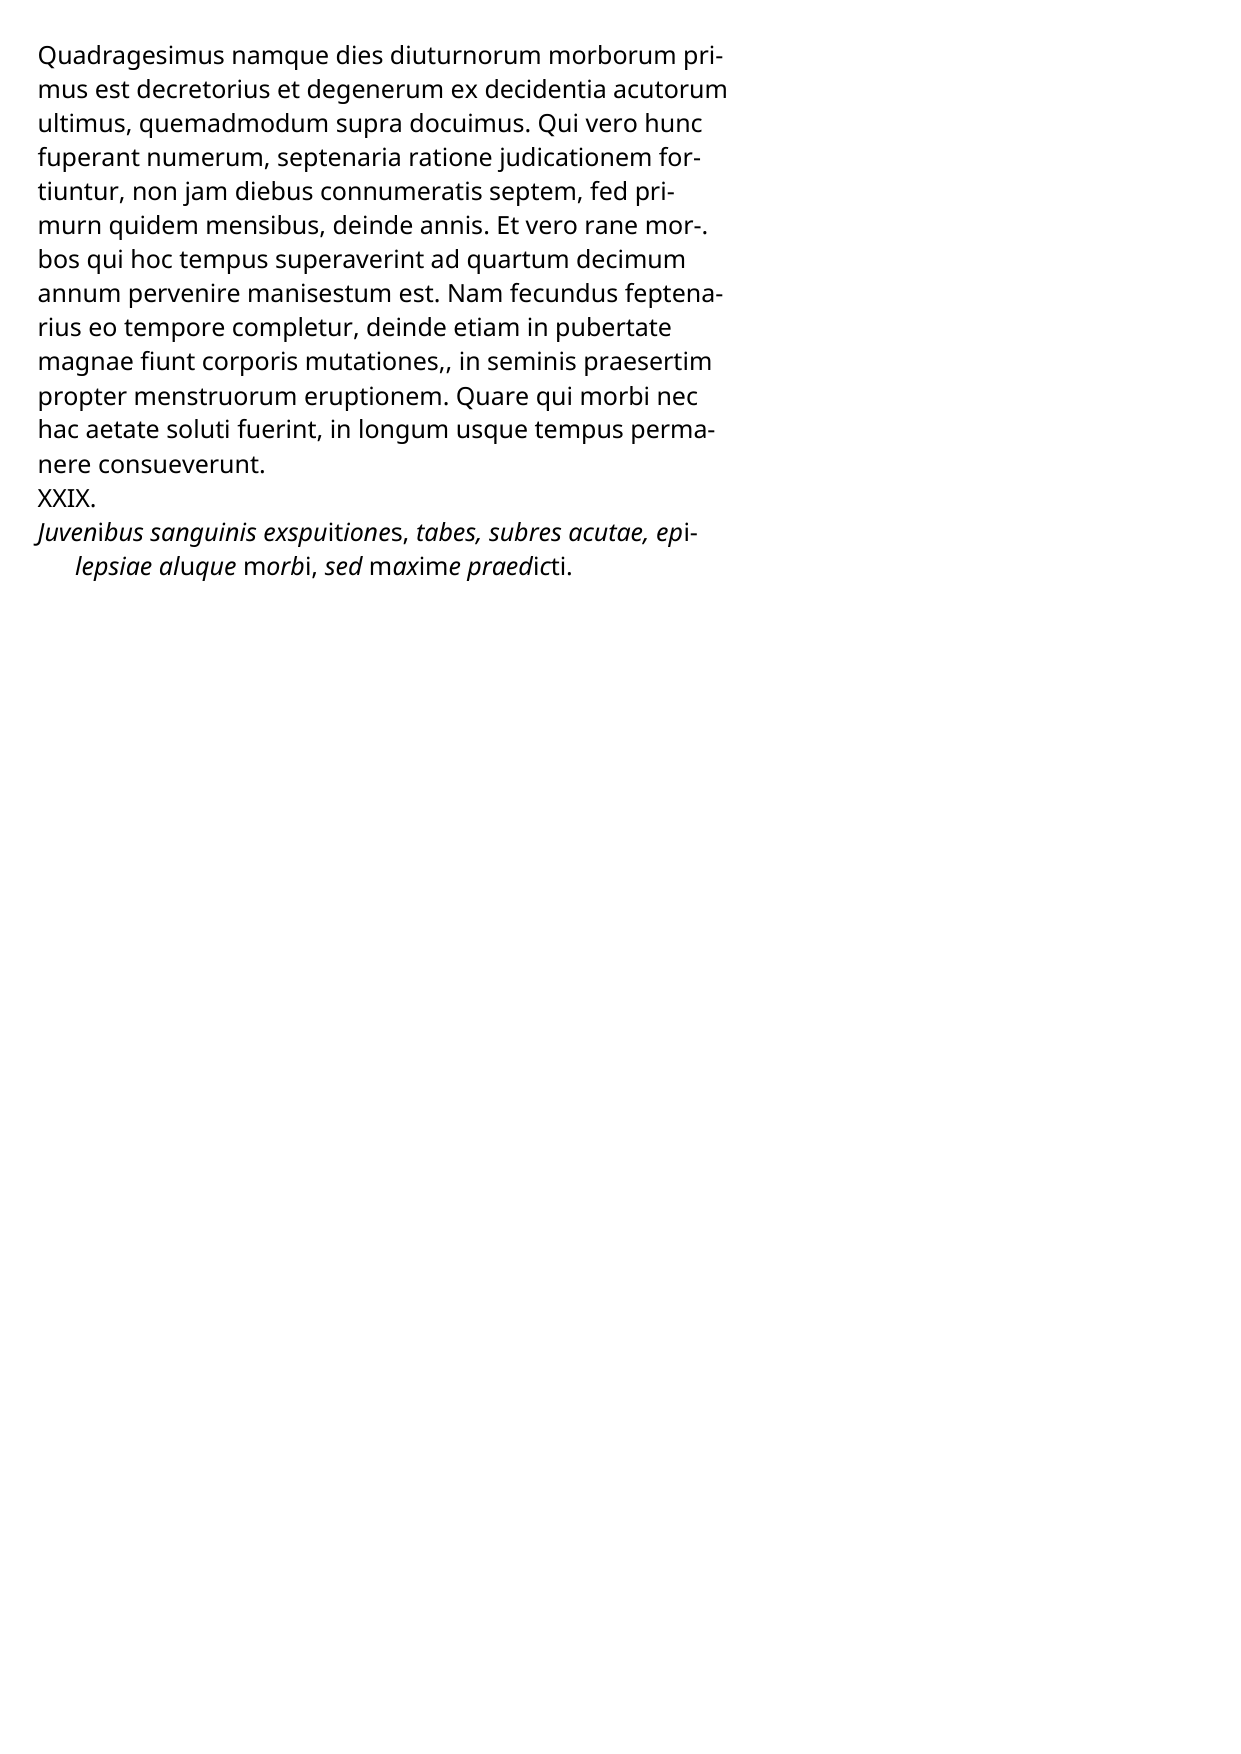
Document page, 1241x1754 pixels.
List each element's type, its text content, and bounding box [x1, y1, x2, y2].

text Quadragesimus namque dies diuturnorum morborum pri- mus est decretorius et degenerum ex decidentia acutorum ultimus, quemadmodum supra docuimus. Qui vero hunc fuperant numerum, septenaria ratione judicationem for- tiuntur, non jam diebus connumeratis septem, fed pri- murn quidem mensibus, deinde annis. Et vero rane mor-. bos qui hoc tempus superaverint ad quartum decimum annum pervenire manisestum est. Nam fecundus feptena- rius eo tempore completur, deinde etiam in pubertate magnae fiunt corporis mutationes,, in seminis praesertim propter menstruorum eruptionem. Quare qui morbi nec hac aetate soluti fuerint, in longum usque tempus perma- nere consueverunt. [37, 37, 1203, 480]
text Juvenibus sanguinis exspuitiones, tabes, subres acutae, epi- lepsiae aluque morbi, sed maxime praedicti. [37, 514, 1203, 582]
text XXIX. [37, 480, 1203, 514]
